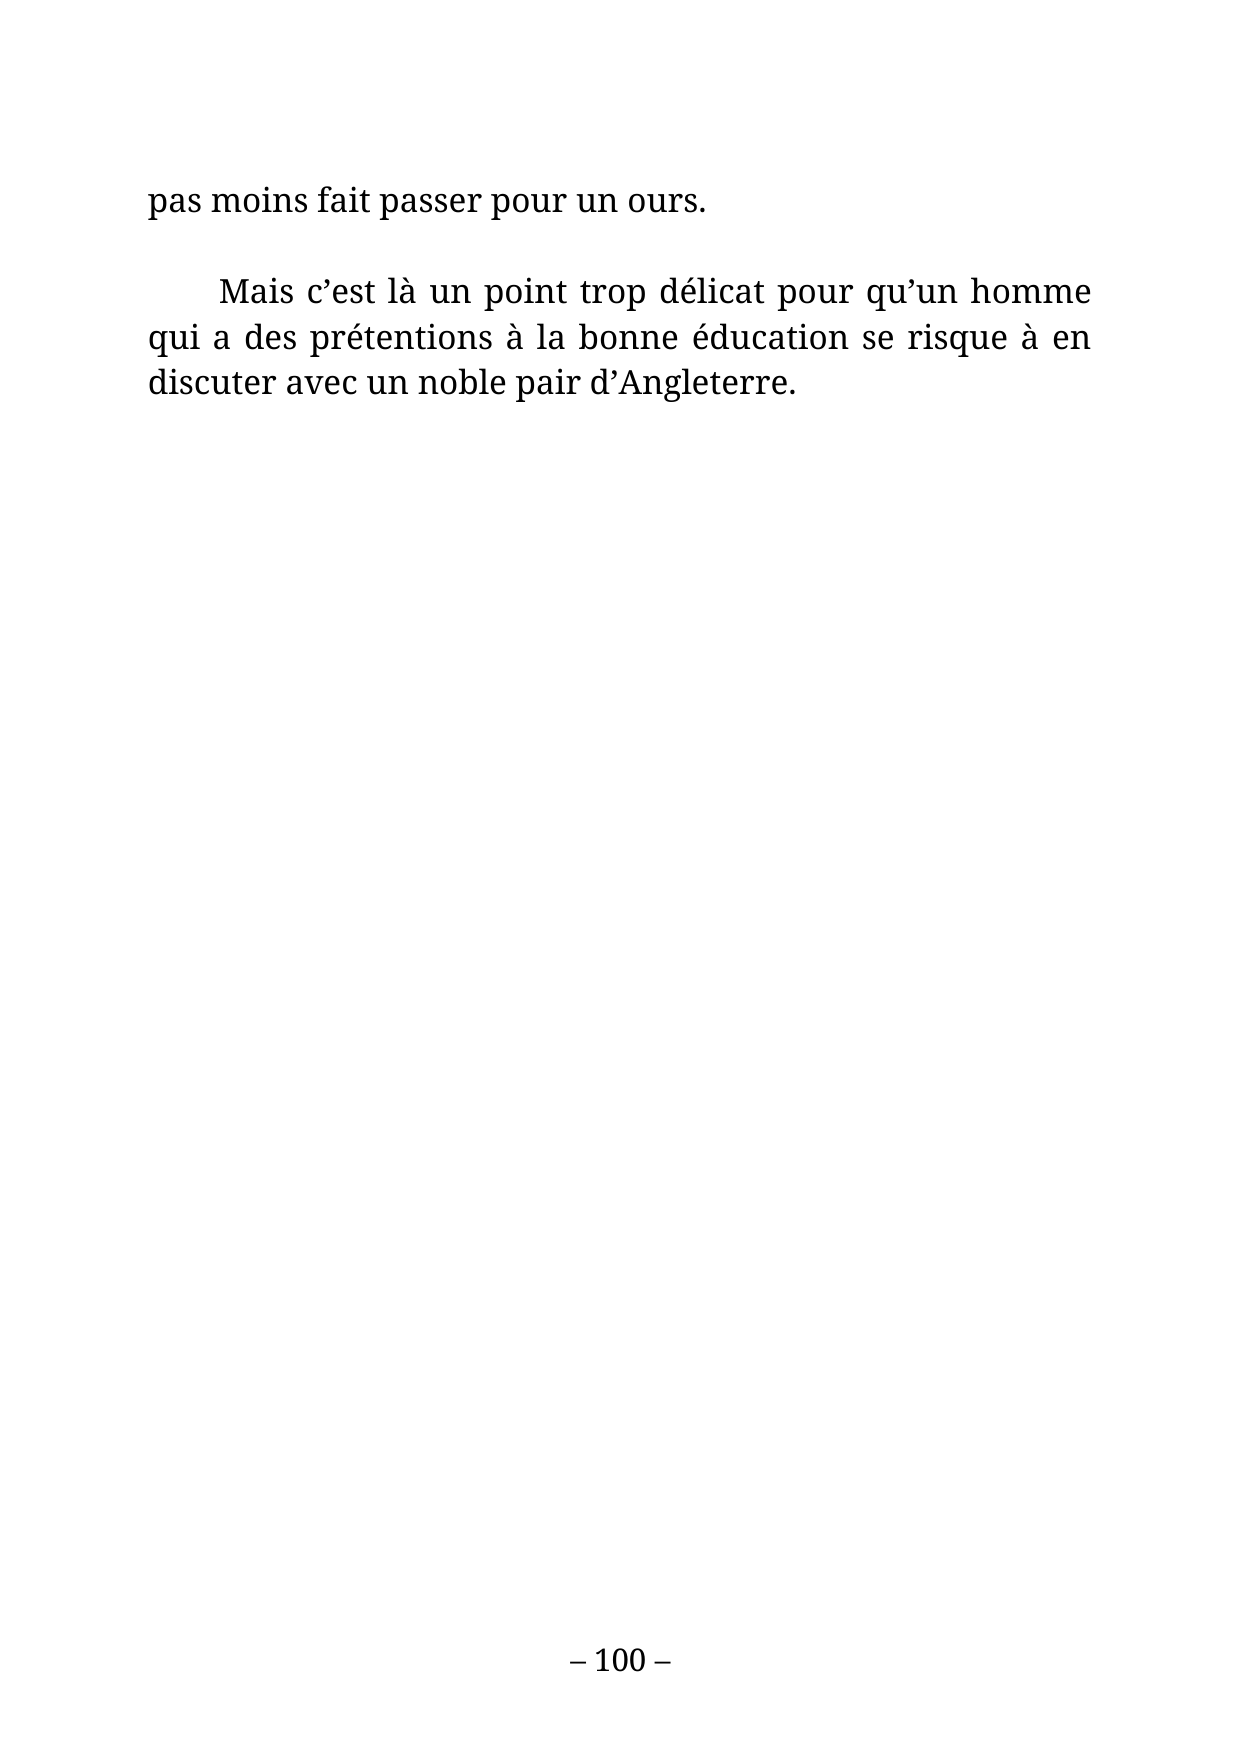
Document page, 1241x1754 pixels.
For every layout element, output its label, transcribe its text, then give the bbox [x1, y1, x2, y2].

text pas moins fait passer pour un ours. [148, 177, 1092, 223]
text Mais c’est là un point trop délicat pour qu’un homme qui a des prétentions à la bonne éducation se risque à en discuter avec un noble pair d’Angleterre. [148, 268, 1092, 404]
